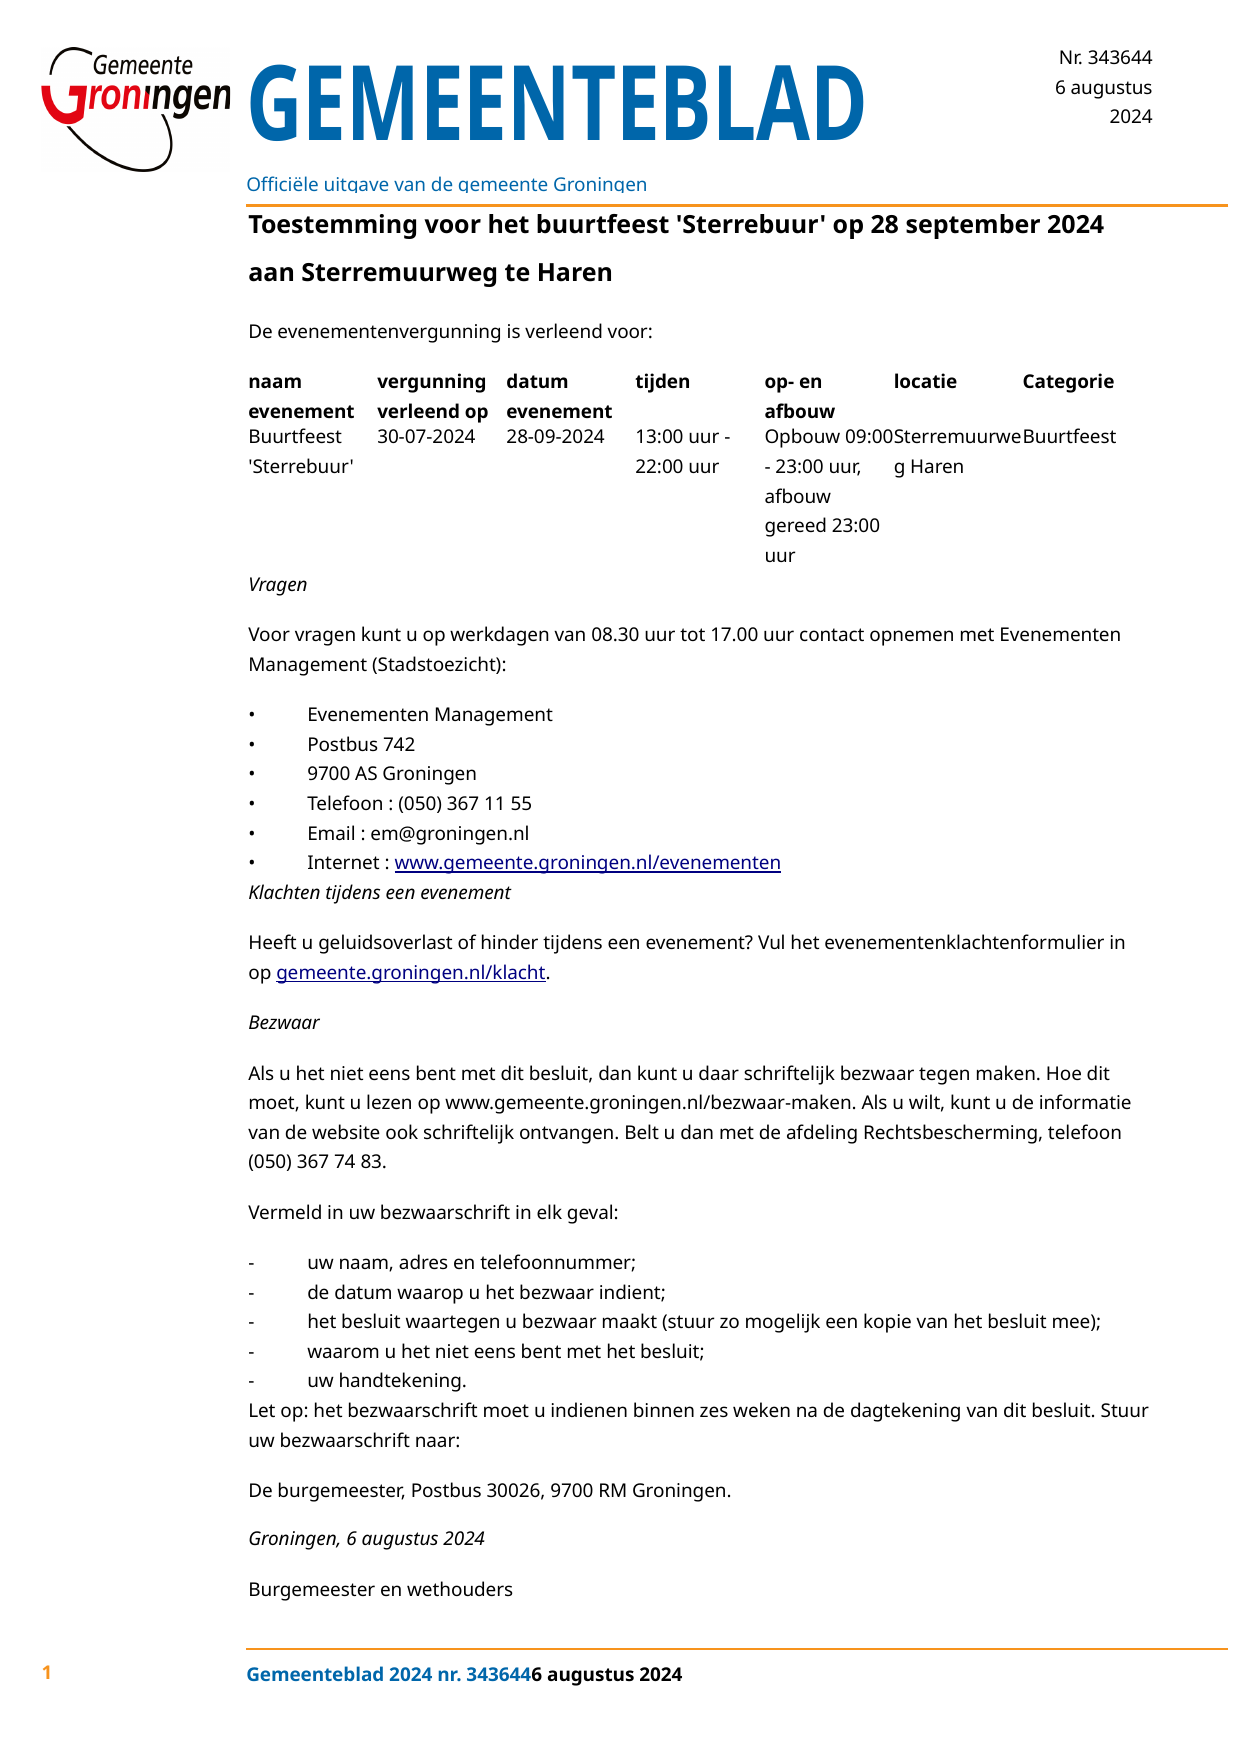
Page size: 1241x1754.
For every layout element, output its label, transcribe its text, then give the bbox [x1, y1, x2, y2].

table_cell Opbouw 09:00 - 23:00 uur, afbouw gereed 23:00 uur [764, 424, 893, 568]
text Toestemming voor het buurtfeest 'Sterrebuur' op 28 september 2024 aan Sterremuurweg te Haren [248, 207, 1152, 288]
list Internet : www.gemeente.groningen.nl/evenementen [248, 849, 1152, 875]
text Groningen, 6 augustus 2024 [248, 1525, 1152, 1551]
list het besluit waartegen u bezwaar maakt (stuur zo mogelijk een kopie van het besluit mee); [248, 1308, 1152, 1334]
table_header op- en afbouw [764, 369, 893, 424]
list Email : em@groningen.nl [248, 820, 1152, 846]
list Telefoon : (050) 367 11 55 [248, 790, 1152, 816]
list de datum waarop u het bezwaar indient; [248, 1279, 1152, 1305]
text Let op: het bezwaarschrift moet u indienen binnen zes weken na de dagtekening van dit besluit. Stuur uw bezwaarschrift naar: [248, 1397, 1152, 1453]
text Burgemeester en wethouders [248, 1577, 1152, 1602]
text Voor vragen kunt u op werkdagen van 08.30 uur tot 17.00 uur contact opnemen met Evenementen Management (Stadstoezicht): [248, 621, 1152, 677]
list 9700 AS Groningen [248, 761, 1152, 786]
table_cell 13:00 uur -22:00 uur [635, 424, 764, 568]
list waarom u het niet eens bent met het besluit; [248, 1338, 1152, 1364]
table_cell 28-09-2024 [506, 424, 635, 568]
list Postbus 742 [248, 731, 1152, 757]
table_header naam evenement [248, 369, 377, 424]
table_cell Buurtfeest [1023, 424, 1152, 568]
list uw handtekening. [248, 1368, 1152, 1393]
table_cell Buurtfeest 'Sterrebuur' [248, 424, 377, 568]
table_header tijden [635, 369, 764, 424]
table_cell Sterremuurweg Haren [894, 424, 1022, 568]
text De burgemeester, Postbus 30026, 9700 RM Groningen. [248, 1477, 1152, 1503]
text Als u het niet eens bent met dit besluit, dan kunt u daar schriftelijk bezwaar tegen maken. Hoe dit moet, kunt u lezen op www.gemeente.groningen.nl/bezwaar-maken. Als u wilt, kunt u de informatie van de website ook schriftelijk ontvangen. Belt u dan met de afdeling Rechtsbescherming, telefoon (050) 367 74 83. [248, 1060, 1152, 1174]
table_header locatie [894, 369, 1022, 424]
table_header datum evenement [506, 369, 635, 424]
text Bezwaar [248, 1009, 1152, 1035]
text Heeft u geluidsoverlast of hinder tijdens een evenement? Vul het evenementenklachtenformulier in op gemeente.groningen.nl/klacht. [248, 929, 1152, 985]
table_header vergunning verleend op [377, 369, 506, 424]
list uw naam, adres en telefoonnummer; [248, 1249, 1152, 1275]
table_header Categorie [1023, 369, 1152, 424]
text De evenementenvergunning is verleend voor: [248, 318, 1152, 344]
list Evenementen Management [248, 701, 1152, 727]
text Klachten tijdens een evenement [248, 879, 1152, 905]
text Vermeld in uw bezwaarschrift in elk geval: [248, 1199, 1152, 1225]
text Vragen [248, 571, 1152, 597]
picture [41, 47, 231, 172]
table_cell 30-07-2024 [377, 424, 506, 568]
